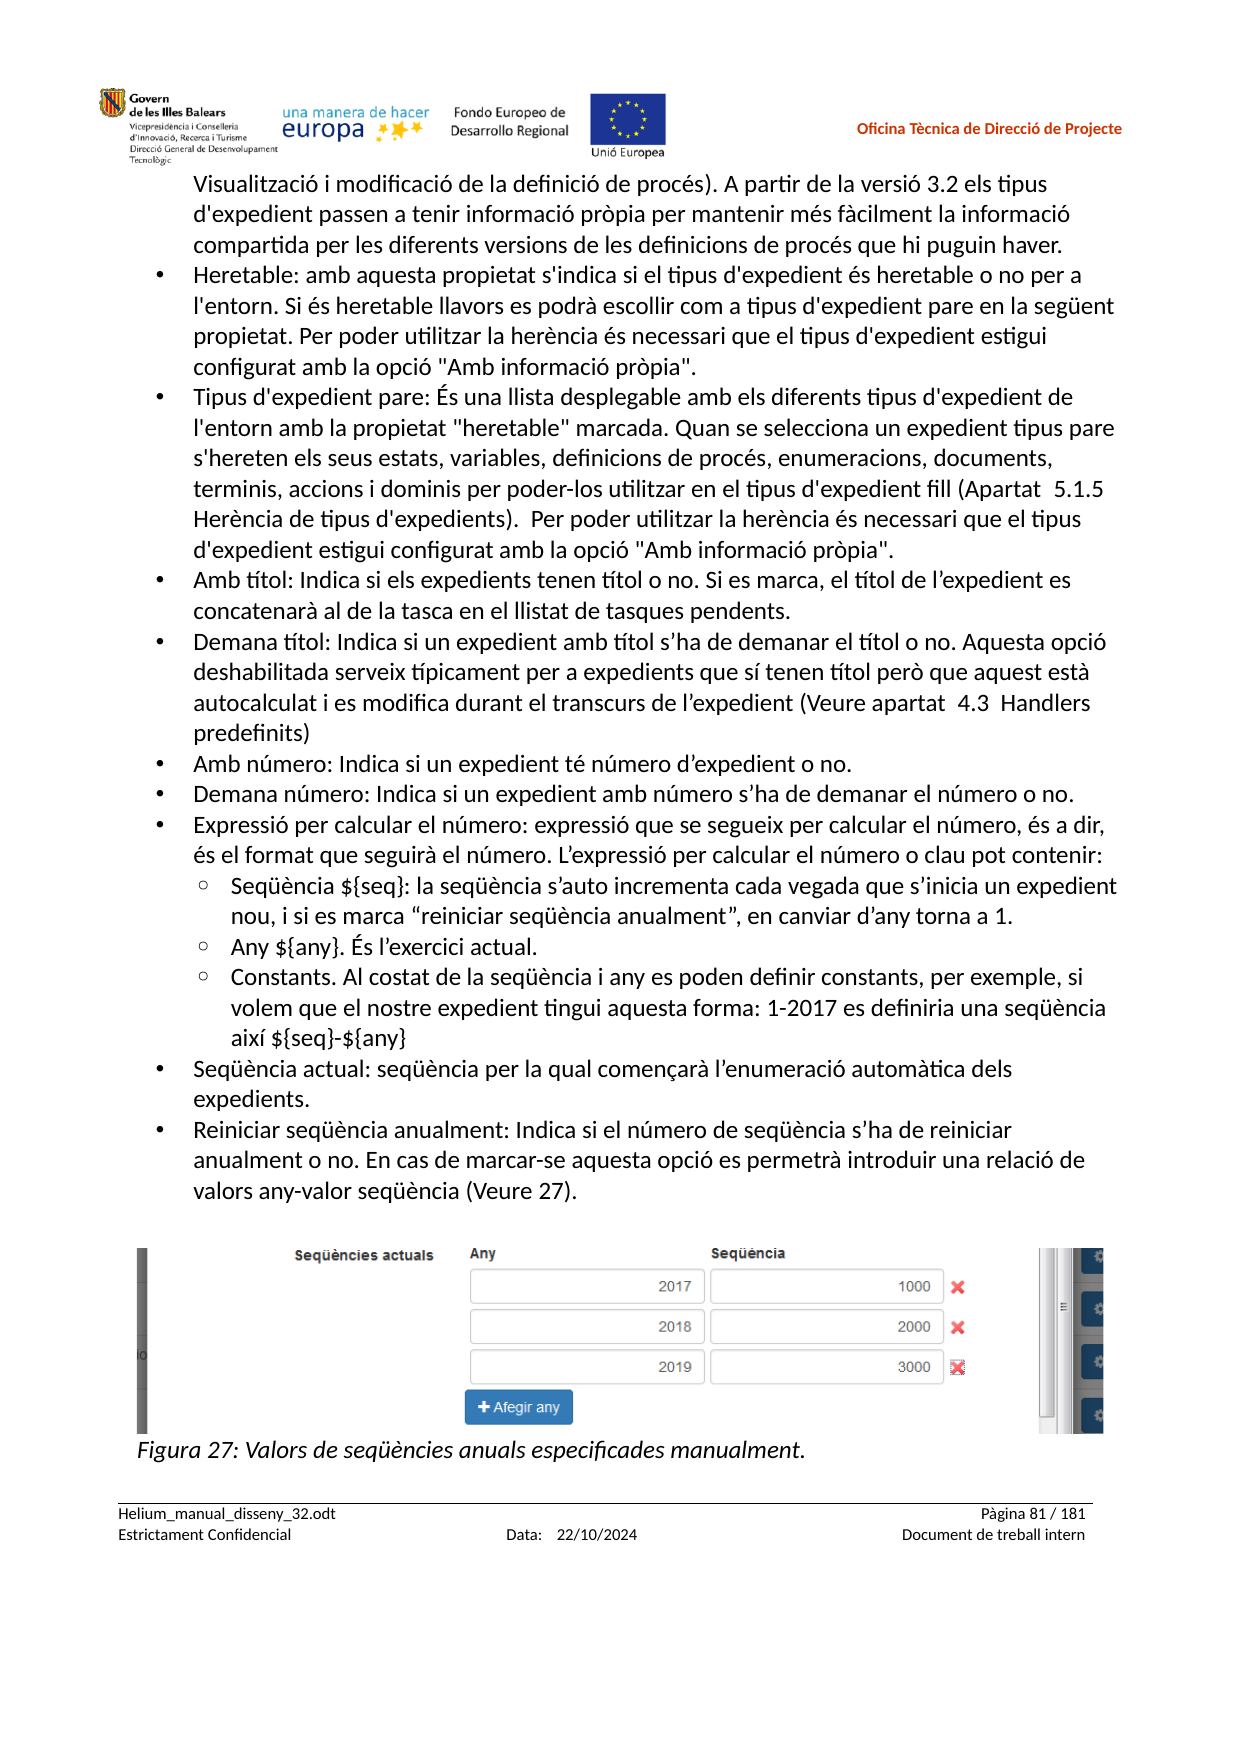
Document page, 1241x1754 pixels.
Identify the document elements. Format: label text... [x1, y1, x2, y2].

list Demana títol: Indica si un expedient amb títol s’ha de demanar el títol o no. Aquesta opció deshabilitada serveix típicament per a expedients que sí tenen títol però que aquest està autocalculat i es modifica durant el transcurs de l’expedient (Veure apartat 4.3 Handlers predefinits) [156, 626, 1122, 748]
list Constants. Al costat de la seqüència i any es poden definir constants, per exemple, si volem que el nostre expedient tingui aquesta forma: 1-2017 es definiria una seqüència així ${seq}-${any} [193, 961, 1122, 1053]
list Any ${any}. És l’exercici actual. [193, 931, 1122, 961]
list Figura 27: Valors de seqüències anuals especificades manualment. [137, 1434, 1103, 1464]
list [137, 1236, 1103, 1248]
list Visualització i modificació de la definició de procés). A partir de la versió 3.2 els tipus d'expedient passen a tenir informació pròpia per mantenir més fàcilment la informació compartida per les diferents versions de les definicions de procés que hi puguin haver. [156, 168, 1122, 259]
list Seqüència ${seq}: la seqüència s’auto incrementa cada vegada que s’inicia un expedient nou, i si es marca “reiniciar seqüència anualment”, en canviar d’any torna a 1. [193, 870, 1122, 931]
list Amb número: Indica si un expedient té número d’expedient o no. [156, 748, 1122, 778]
list Expressió per calcular el número: expressió que se segueix per calcular el número, és a dir, és el format que seguirà el número. L’expressió per calcular el número o clau pot contenir: [156, 809, 1122, 870]
picture [99, 87, 668, 166]
list Reiniciar seqüència anualment: Indica si el número de seqüència s’ha de reiniciar anualment o no. En cas de marcar-se aquesta opció es permetrà introduir una relació de valors any-valor seqüència (Veure 27). [156, 1114, 1122, 1206]
list Demana número: Indica si un expedient amb número s’ha de demanar el número o no. [156, 778, 1122, 809]
list Amb títol: Indica si els expedients tenen títol o no. Si es marca, el títol de l’expedient es concatenarà al de la tasca en el llistat de tasques pendents. [156, 565, 1122, 626]
list Seqüència actual: seqüència per la qual començarà l’enumeració automàtica dels expedients. [156, 1053, 1122, 1114]
list Heretable: amb aquesta propietat s'indica si el tipus d'expedient és heretable o no per a l'entorn. Si és heretable llavors es podrà escollir com a tipus d'expedient pare en la següent propietat. Per poder utilitzar la herència és necessari que el tipus d'expedient estigui configurat amb la opció "Amb informació pròpia". [156, 259, 1122, 382]
list Tipus d'expedient pare: És una llista desplegable amb els diferents tipus d'expedient de l'entorn amb la propietat "heretable" marcada. Quan se selecciona un expedient tipus pare s'hereten els seus estats, variables, definicions de procés, enumeracions, documents, terminis, accions i dominis per poder-los utilitzar en el tipus d'expedient fill (Apartat 5.1.5 Herència de tipus d'expedients). Per poder utilitzar la herència és necessari que el tipus d'expedient estigui configurat amb la opció "Amb informació pròpia". [156, 382, 1122, 565]
picture [136, 1248, 1104, 1434]
